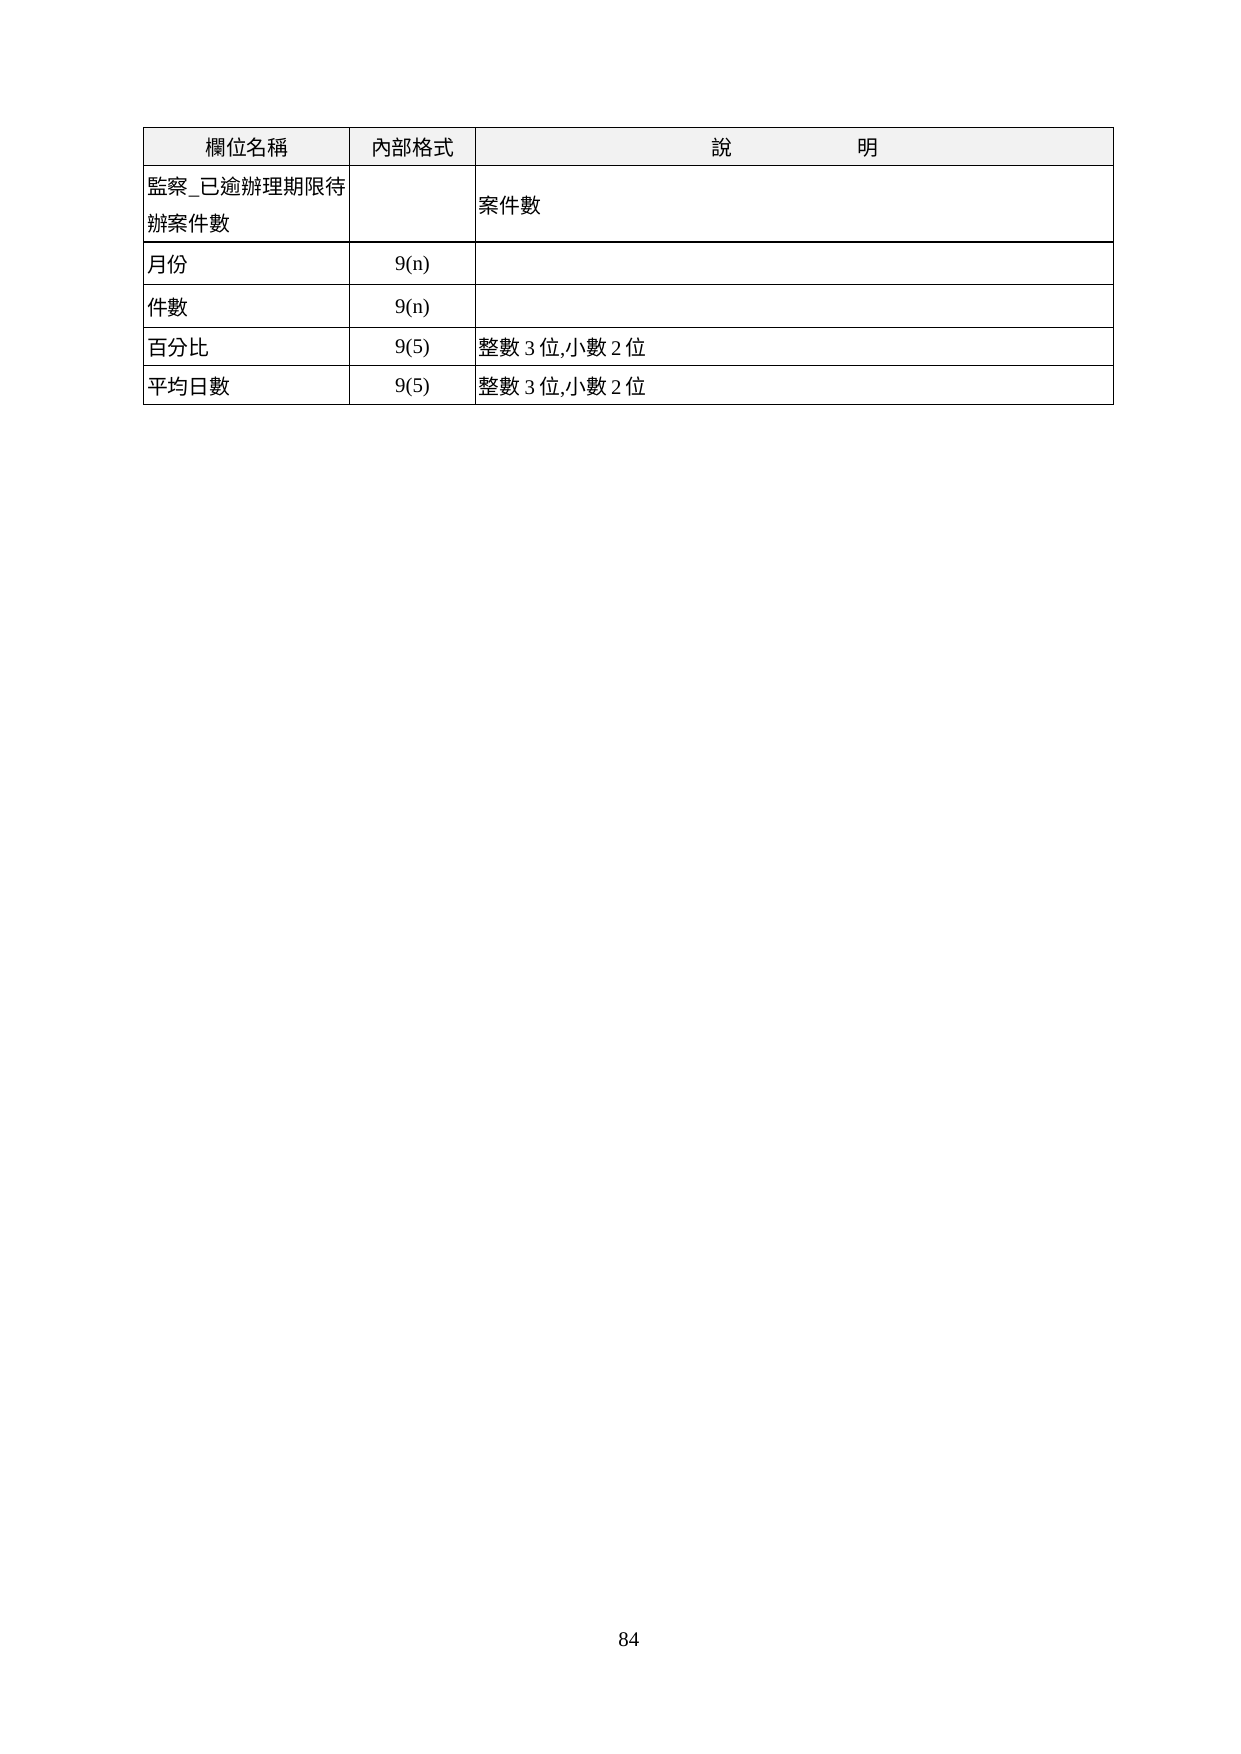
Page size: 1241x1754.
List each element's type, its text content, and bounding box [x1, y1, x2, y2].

table_header 欄位名稱 [144, 128, 349, 165]
table_cell [350, 166, 475, 241]
table_cell [476, 243, 1113, 284]
table_cell 監察_已逾辦理期限待辦案件數 [144, 166, 349, 241]
table_cell 月份 [144, 243, 349, 284]
table_header 說 明 [476, 128, 1113, 165]
table_cell 平均日數 [144, 366, 349, 404]
table_cell 案件數 [476, 166, 1113, 241]
table_cell 9(5) [350, 328, 475, 365]
table_cell 整數3位,小數2位 [476, 366, 1113, 404]
table_cell [476, 285, 1113, 327]
table_cell 9(n) [350, 285, 475, 327]
table_cell 整數3位,小數2位 [476, 328, 1113, 365]
table_cell 9(5) [350, 366, 475, 404]
table_cell 9(n) [350, 243, 475, 284]
table_cell 件數 [144, 285, 349, 327]
table_cell 百分比 [144, 328, 349, 365]
table_header 內部格式 [350, 128, 475, 165]
